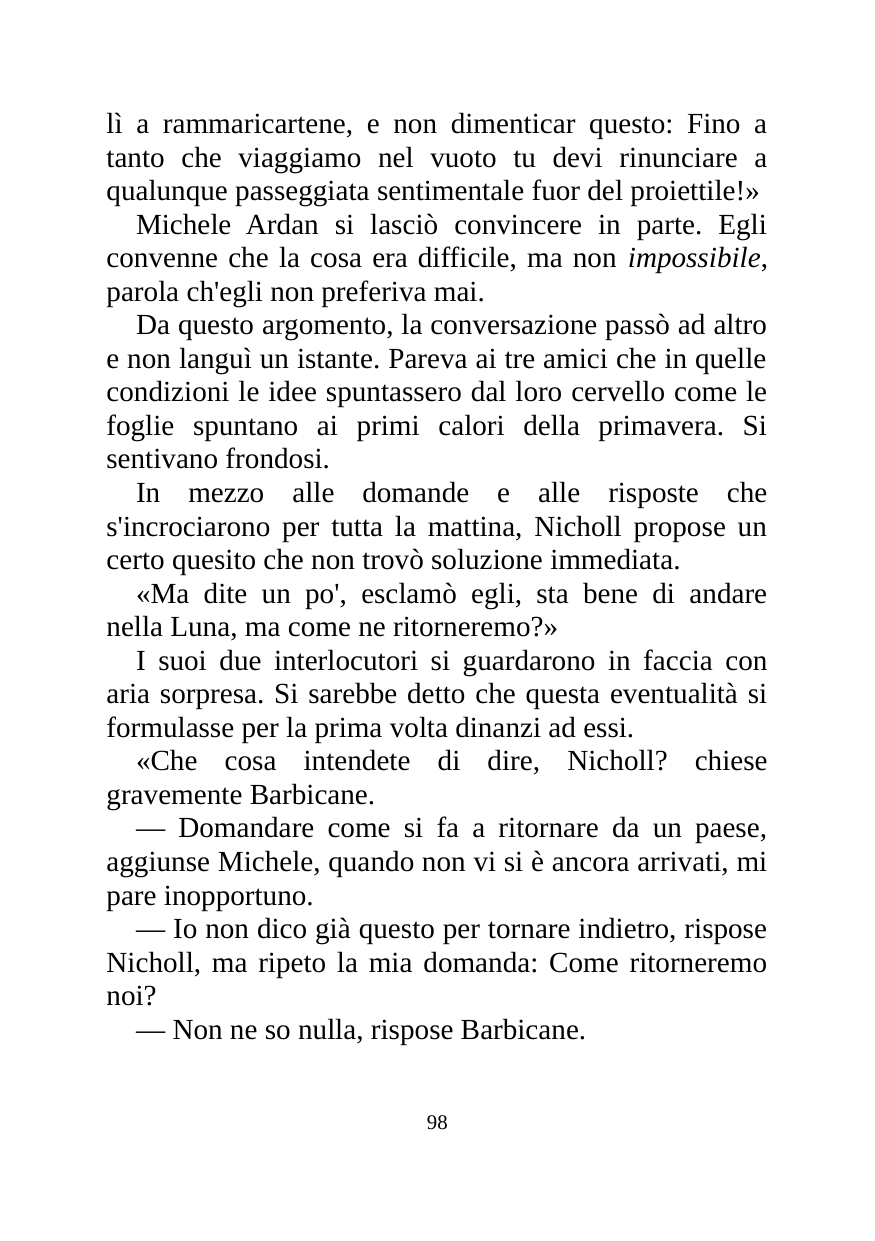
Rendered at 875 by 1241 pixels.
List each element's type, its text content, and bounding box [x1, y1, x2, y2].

text lì a rammaricartene, e non dimenticar questo: Fino a tanto che viaggiamo nel vuoto tu devi rinunciare a qualunque passeggiata sentimentale fuor del proiettile!» [106, 106, 768, 207]
text In mezzo alle domande e alle risposte che s'incrociarono per tutta la mattina, Nicholl propose un certo quesito che non trovò soluzione immediata. [106, 475, 768, 576]
text «Che cosa intendete di dire, Nicholl? chiese gravemente Barbicane. [106, 743, 768, 811]
text «Ma dite un po', esclamò egli, sta bene di andare nella Luna, ma come ne ritorneremo?» [106, 576, 768, 643]
text Michele Ardan si lasciò convincere in parte. Egli convenne che la cosa era difficile, ma non impossibile, parola ch'egli non preferiva mai. [106, 207, 768, 307]
text — Domandare come si fa a ritornare da un paese, aggiunse Michele, quando non vi si è ancora arrivati, mi pare inopportuno. [106, 811, 768, 911]
text — Non ne so nulla, rispose Barbicane. [106, 1012, 768, 1045]
text I suoi due interlocutori si guardarono in faccia con aria sorpresa. Si sarebbe detto che questa eventualità si formulasse per la prima volta dinanzi ad essi. [106, 643, 768, 743]
text — Io non dico già questo per tornare indietro, rispose Nicholl, ma ripeto la mia domanda: Come ritorneremo noi? [106, 911, 768, 1012]
text Da questo argomento, la conversazione passò ad altro e non languì un istante. Pareva ai tre amici che in quelle condizioni le idee spuntassero dal loro cervello come le foglie spuntano ai primi calori della primavera. Si sentivano frondosi. [106, 307, 768, 475]
